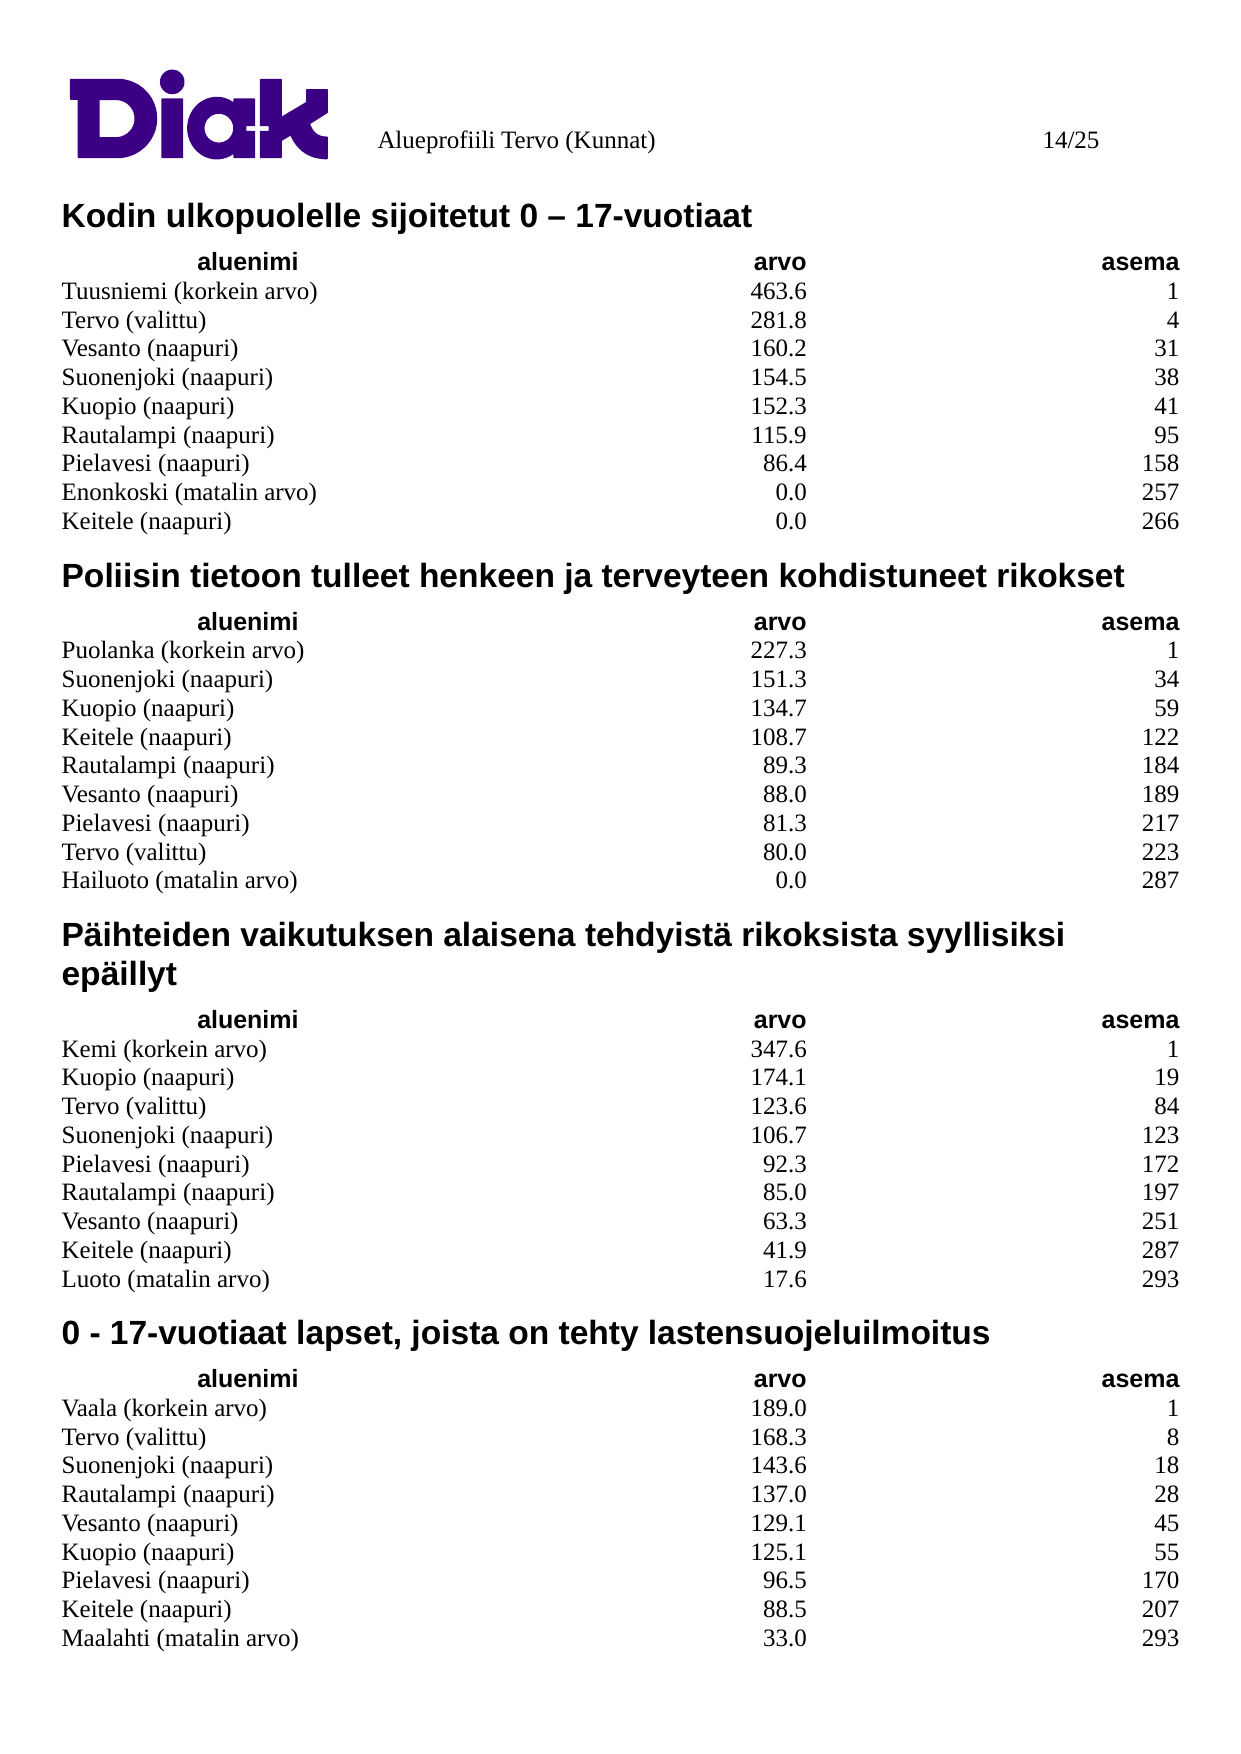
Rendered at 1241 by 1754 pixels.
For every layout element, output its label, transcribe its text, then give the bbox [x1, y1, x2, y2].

table_cell Pielavesi (naapuri) [61, 1149, 434, 1177]
table_cell 251 [806, 1206, 1179, 1235]
table_cell 63.3 [434, 1206, 806, 1235]
table_cell Tervo (valittu) [61, 1422, 434, 1451]
table_cell 158 [806, 449, 1179, 477]
table_cell Pielavesi (naapuri) [61, 808, 434, 837]
subtitle Kodin ulkopuolelle sijoitetut 0 – 17-vuotiaat [61, 196, 1179, 235]
table_cell Vesanto (naapuri) [61, 334, 434, 362]
table_cell 85.0 [434, 1178, 806, 1206]
table_cell Keitele (naapuri) [61, 1235, 434, 1264]
table_cell 0.0 [434, 866, 806, 894]
table_cell Enonkoski (matalin arvo) [61, 477, 434, 506]
table_cell 88.0 [434, 779, 806, 808]
table_cell 287 [806, 1235, 1179, 1264]
table_cell Luoto (matalin arvo) [61, 1264, 434, 1292]
table_cell 0.0 [434, 506, 806, 535]
table_cell 174.1 [434, 1063, 806, 1091]
table_cell 96.5 [434, 1566, 806, 1594]
table_cell 0.0 [434, 477, 806, 506]
table_cell Suonenjoki (naapuri) [61, 362, 434, 391]
table_cell 88.5 [434, 1594, 806, 1623]
table_cell 17.6 [434, 1264, 806, 1292]
table_cell 4 [806, 305, 1179, 333]
table_cell 293 [806, 1264, 1179, 1292]
table_cell 197 [806, 1178, 1179, 1206]
table_cell 41 [806, 391, 1179, 420]
table_header aluenimi [61, 1364, 434, 1393]
table_cell 143.6 [434, 1451, 806, 1479]
table_header aluenimi [61, 607, 434, 636]
table_cell 55 [806, 1537, 1179, 1566]
table_cell 84 [806, 1091, 1179, 1120]
table_cell Vaala (korkein arvo) [61, 1393, 434, 1422]
table_cell Tervo (valittu) [61, 1091, 434, 1120]
table_cell 189 [806, 779, 1179, 808]
table_cell Pielavesi (naapuri) [61, 1566, 434, 1594]
table_cell 38 [806, 362, 1179, 391]
table_header arvo [434, 607, 806, 636]
table_cell 125.1 [434, 1537, 806, 1566]
table_cell 1 [806, 636, 1179, 664]
table_cell 34 [806, 664, 1179, 693]
table_header asema [806, 1005, 1179, 1034]
table_cell 1 [806, 276, 1179, 305]
table_header asema [806, 247, 1179, 276]
table_header arvo [434, 1005, 806, 1034]
table_cell Suonenjoki (naapuri) [61, 1451, 434, 1479]
table_cell 81.3 [434, 808, 806, 837]
table_cell 257 [806, 477, 1179, 506]
table_cell 137.0 [434, 1479, 806, 1508]
table_cell 92.3 [434, 1149, 806, 1177]
table_cell Kuopio (naapuri) [61, 1537, 434, 1566]
table_cell 160.2 [434, 334, 806, 362]
table_cell 106.7 [434, 1120, 806, 1149]
table_cell Kuopio (naapuri) [61, 1063, 434, 1091]
table_cell 1 [806, 1034, 1179, 1062]
table_cell Tervo (valittu) [61, 837, 434, 866]
table_cell 19 [806, 1063, 1179, 1091]
table_cell 41.9 [434, 1235, 806, 1264]
table_cell Vesanto (naapuri) [61, 779, 434, 808]
table_cell 152.3 [434, 391, 806, 420]
table_cell 151.3 [434, 664, 806, 693]
table_header arvo [434, 247, 806, 276]
table_cell 293 [806, 1623, 1179, 1652]
table_cell 89.3 [434, 751, 806, 779]
table_cell 227.3 [434, 636, 806, 664]
table_cell Kuopio (naapuri) [61, 693, 434, 722]
table_header arvo [434, 1364, 806, 1393]
table_cell Kemi (korkein arvo) [61, 1034, 434, 1062]
table_cell 86.4 [434, 449, 806, 477]
table_cell Vesanto (naapuri) [61, 1206, 434, 1235]
table_cell Keitele (naapuri) [61, 722, 434, 751]
table_cell 28 [806, 1479, 1179, 1508]
table_cell 134.7 [434, 693, 806, 722]
table_cell 207 [806, 1594, 1179, 1623]
table_cell 217 [806, 808, 1179, 837]
table_cell 1 [806, 1393, 1179, 1422]
table_header aluenimi [61, 1005, 434, 1034]
subtitle Päihteiden vaikutuksen alaisena tehdyistä rikoksista syyllisiksi epäillyt [61, 915, 1179, 992]
table_cell 463.6 [434, 276, 806, 305]
table_header aluenimi [61, 247, 434, 276]
table_cell 108.7 [434, 722, 806, 751]
table_cell 122 [806, 722, 1179, 751]
table_cell 168.3 [434, 1422, 806, 1451]
table_cell 8 [806, 1422, 1179, 1451]
table_cell Rautalampi (naapuri) [61, 1479, 434, 1508]
table_cell Kuopio (naapuri) [61, 391, 434, 420]
table_cell 95 [806, 420, 1179, 448]
table_cell 33.0 [434, 1623, 806, 1652]
table_cell Suonenjoki (naapuri) [61, 1120, 434, 1149]
table_cell 31 [806, 334, 1179, 362]
table_cell Rautalampi (naapuri) [61, 751, 434, 779]
table_cell Vesanto (naapuri) [61, 1508, 434, 1537]
table_cell 80.0 [434, 837, 806, 866]
table_cell 172 [806, 1149, 1179, 1177]
table_cell 281.8 [434, 305, 806, 333]
table_cell 154.5 [434, 362, 806, 391]
table_cell Keitele (naapuri) [61, 1594, 434, 1623]
table_cell 347.6 [434, 1034, 806, 1062]
table_cell 45 [806, 1508, 1179, 1537]
table_cell 189.0 [434, 1393, 806, 1422]
table_cell 184 [806, 751, 1179, 779]
table_cell Hailuoto (matalin arvo) [61, 866, 434, 894]
table_header asema [806, 1364, 1179, 1393]
table_cell Tervo (valittu) [61, 305, 434, 333]
table_cell 123 [806, 1120, 1179, 1149]
table_cell Puolanka (korkein arvo) [61, 636, 434, 664]
table_cell Suonenjoki (naapuri) [61, 664, 434, 693]
table_header asema [806, 607, 1179, 636]
subtitle Poliisin tietoon tulleet henkeen ja terveyteen kohdistuneet rikokset [61, 556, 1179, 594]
table_cell Rautalampi (naapuri) [61, 420, 434, 448]
subtitle 0 - 17-vuotiaat lapset, joista on tehty lastensuojeluilmoitus [61, 1313, 1179, 1352]
table_cell 170 [806, 1566, 1179, 1594]
table_cell 59 [806, 693, 1179, 722]
table_cell Pielavesi (naapuri) [61, 449, 434, 477]
table_cell 223 [806, 837, 1179, 866]
table_cell 123.6 [434, 1091, 806, 1120]
table_cell 115.9 [434, 420, 806, 448]
table_cell 129.1 [434, 1508, 806, 1537]
table_cell 266 [806, 506, 1179, 535]
table_cell Tuusniemi (korkein arvo) [61, 276, 434, 305]
table_cell 18 [806, 1451, 1179, 1479]
table_cell Keitele (naapuri) [61, 506, 434, 535]
table_cell Rautalampi (naapuri) [61, 1178, 434, 1206]
table_cell Maalahti (matalin arvo) [61, 1623, 434, 1652]
table_cell 287 [806, 866, 1179, 894]
